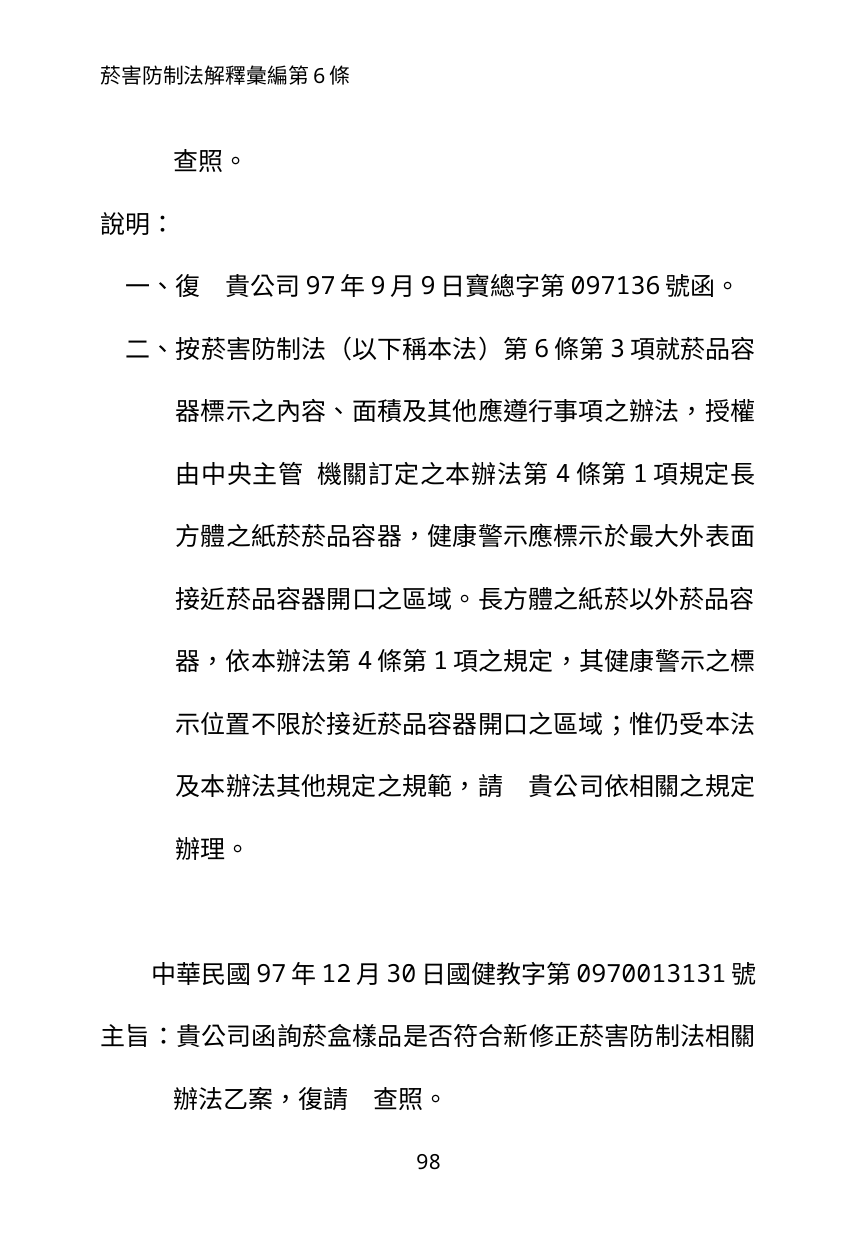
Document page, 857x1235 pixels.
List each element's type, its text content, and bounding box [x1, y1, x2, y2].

list 主旨：貴公司函詢菸盒樣品是否符合新修正菸害防制法相關辦法乙案，復請 查照。 [100, 993, 756, 1118]
list 一、復 貴公司97年9月9日寶總字第097136號函。 [125, 243, 756, 306]
list 二、按菸害防制法（以下稱本法）第6條第3項就菸品容器標示之內容、面積及其他應遵行事項之辦法，授權由中央主管 機關訂定之本辦法第4條第1項規定長方體之紙菸菸品容器，健康警示應標示於最大外表面接近菸品容器開口之區域。長方體之紙菸以外菸品容器，依本辦法第4條第1項之規定，其健康警示之標示位置不限於接近菸品容器開口之區域；惟仍受本法及本辦法其他規定之規範，請 貴公司依相關之規定辦理。 [125, 306, 756, 868]
list 說明： [100, 181, 756, 243]
list 查照。 [100, 118, 756, 181]
list 中華民國97年12月30日國健教字第0970013131號 [100, 931, 756, 993]
